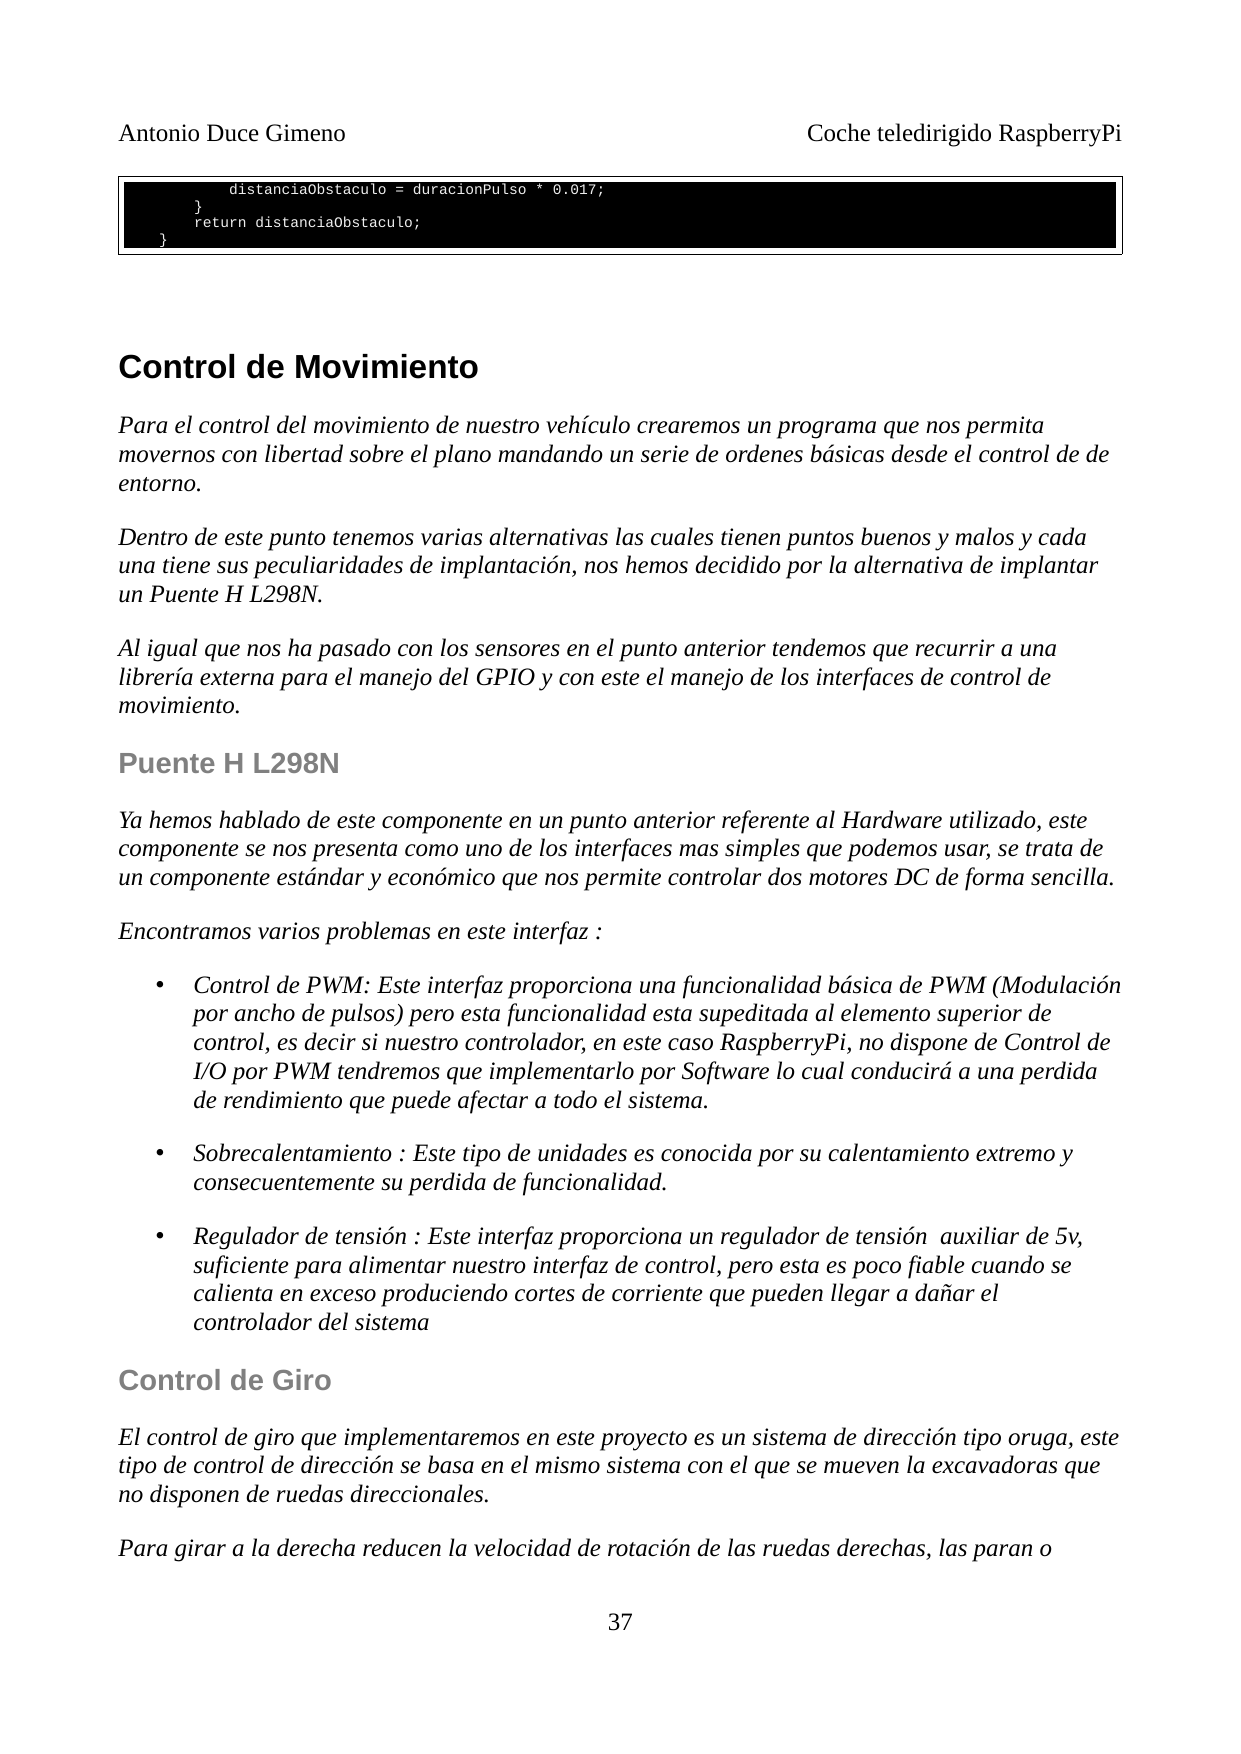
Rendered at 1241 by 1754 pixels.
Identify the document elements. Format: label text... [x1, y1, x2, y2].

list Control de PWM: Este interfaz proporciona una funcionalidad básica de PWM (Modulación por ancho de pulsos) pero esta funcionalidad esta supeditada al elemento superior de control, es decir si nuestro controlador, en este caso RaspberryPi, no dispone de Control de I/O por PWM tendremos que implementarlo por Software lo cual conducirá a una perdida de rendimiento que puede afectar a todo el sistema. [156, 970, 1122, 1113]
text Para el control del movimiento de nuestro vehículo crearemos un programa que nos permita movernos con libertad sobre el plano mandando un serie de ordenes básicas desde el control de de entorno. [118, 410, 1122, 497]
text El control de giro que implementaremos en este proyecto es un sistema de dirección tipo oruga, este tipo de control de dirección se basa en el mismo sistema con el que se mueven la excavadoras que no disponen de ruedas direccionales. [118, 1422, 1122, 1508]
subtitle Control de Movimiento [118, 347, 1122, 385]
text Ya hemos hablado de este componente en un punto anterior referente al Hardware utilizado, este componente se nos presenta como uno de los interfaces mas simples que podemos usar, se trata de un componente estándar y económico que nos permite controlar dos motores DC de forma sencilla. [118, 805, 1122, 891]
text Para girar a la derecha reducen la velocidad de rotación de las ruedas derechas, las paran o [118, 1533, 1122, 1562]
text Dentro de este punto tenemos varias alternativas las cuales tienen puntos buenos y malos y cada una tiene sus peculiaridades de implantación, nos hemos decidido por la alternativa de implantar un Puente H L298N. [118, 522, 1122, 608]
text Al igual que nos ha pasado con los sensores en el punto anterior tendemos que recurrir a una librería externa para el manejo del GPIO y con este el manejo de los interfaces de control de movimiento. [118, 633, 1122, 719]
text Encontramos varios problemas en este interfaz : [118, 916, 1122, 945]
list Sobrecalentamiento : Este tipo de unidades es conocida por su calentamiento extremo y consecuentemente su perdida de funcionalidad. [156, 1138, 1122, 1196]
table_header distanciaObstaculo = duracionPulso * 0.017; } return distanciaObstaculo; } [119, 177, 1122, 254]
subtitle Puente H L298N [118, 746, 1122, 780]
subtitle Control de Giro [118, 1363, 1122, 1397]
list Regulador de tensión : Este interfaz proporciona un regulador de tensión auxiliar de 5v, suficiente para alimentar nuestro interfaz de control, pero esta es poco fiable cuando se calienta en exceso produciendo cortes de corriente que pueden llegar a dañar el controlador del sistema [156, 1221, 1122, 1336]
